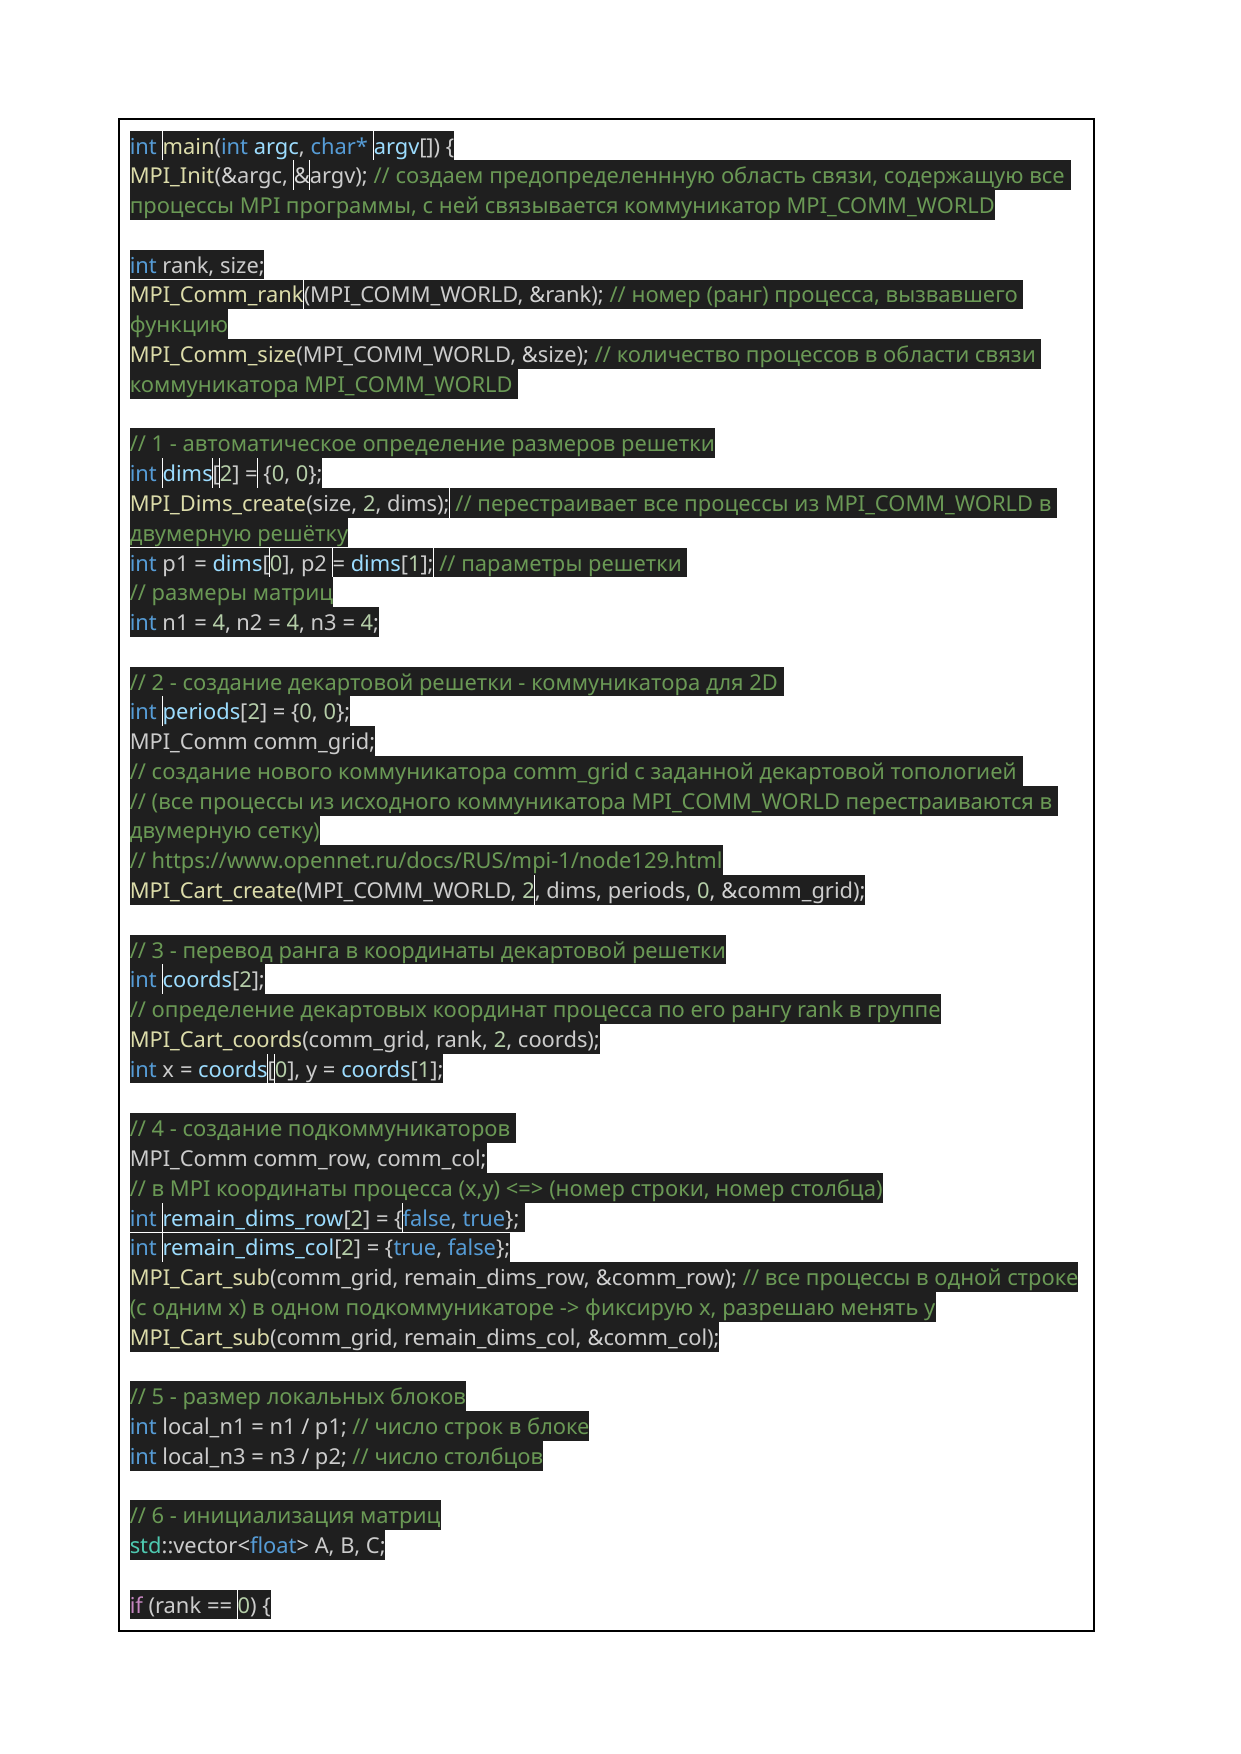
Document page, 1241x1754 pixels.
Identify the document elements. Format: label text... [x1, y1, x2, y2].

table_header int main(int argc, char* argv[]) { MPI_Init(&argc, &argv); // создаем предопределеннную область связи, содержащую все процессы MPI программы, с ней связывается коммуникатор MPI_COMM_WORLD int rank, size; MPI_Comm_rank(MPI_COMM_WORLD, &rank); // номер (ранг) процесса, вызвавшего функцию MPI_Comm_size(MPI_COMM_WORLD, &size); // количество процессов в области связи коммуникатора MPI_COMM_WORLD // 1 - автоматическое определение размеров решетки int dims[2] = {0, 0}; MPI_Dims_create(size, 2, dims); // перестраивает все процессы из MPI_COMM_WORLD в двумерную решётку int p1 = dims[0], p2 = dims[1]; // параметры решетки // размеры матриц int n1 = 4, n2 = 4, n3 = 4; // 2 - создание декартовой решетки - коммуникатора для 2D int periods[2] = {0, 0}; MPI_Comm comm_grid; // создание нового коммуникатора comm_grid с заданной декартовой топологией // (все процессы из исходного коммуникатора MPI_COMM_WORLD перестраиваются в двумерную сетку) // https://www.opennet.ru/docs/RUS/mpi-1/node129.html MPI_Cart_create(MPI_COMM_WORLD, 2, dims, periods, 0, &comm_grid); // 3 - перевод ранга в координаты декартовой решетки int coords[2]; // определение декартовых координат процесса по его рангу rank в группе MPI_Cart_coords(comm_grid, rank, 2, coords); int x = coords[0], y = coords[1]; // 4 - создание подкоммуникаторов MPI_Comm comm_row, comm_col; // в MPI координаты процесса (x,y) <=> (номер строки, номер столбца) int remain_dims_row[2] = {false, true}; int remain_dims_col[2] = {true, false}; MPI_Cart_sub(comm_grid, remain_dims_row, &comm_row); // все процессы в одной строке (с одним x) в одном подкоммуникаторе -> фиксирую x, разрешаю менять y MPI_Cart_sub(comm_grid, remain_dims_col, &comm_col); // 5 - размер локальных блоков int local_n1 = n1 / p1; // число строк в блоке int local_n3 = n3 / p2; // число столбцов // 6 - инициализация матриц std::vector<float> A, B, C; if (rank == 0) { [120, 120, 1093, 1630]
